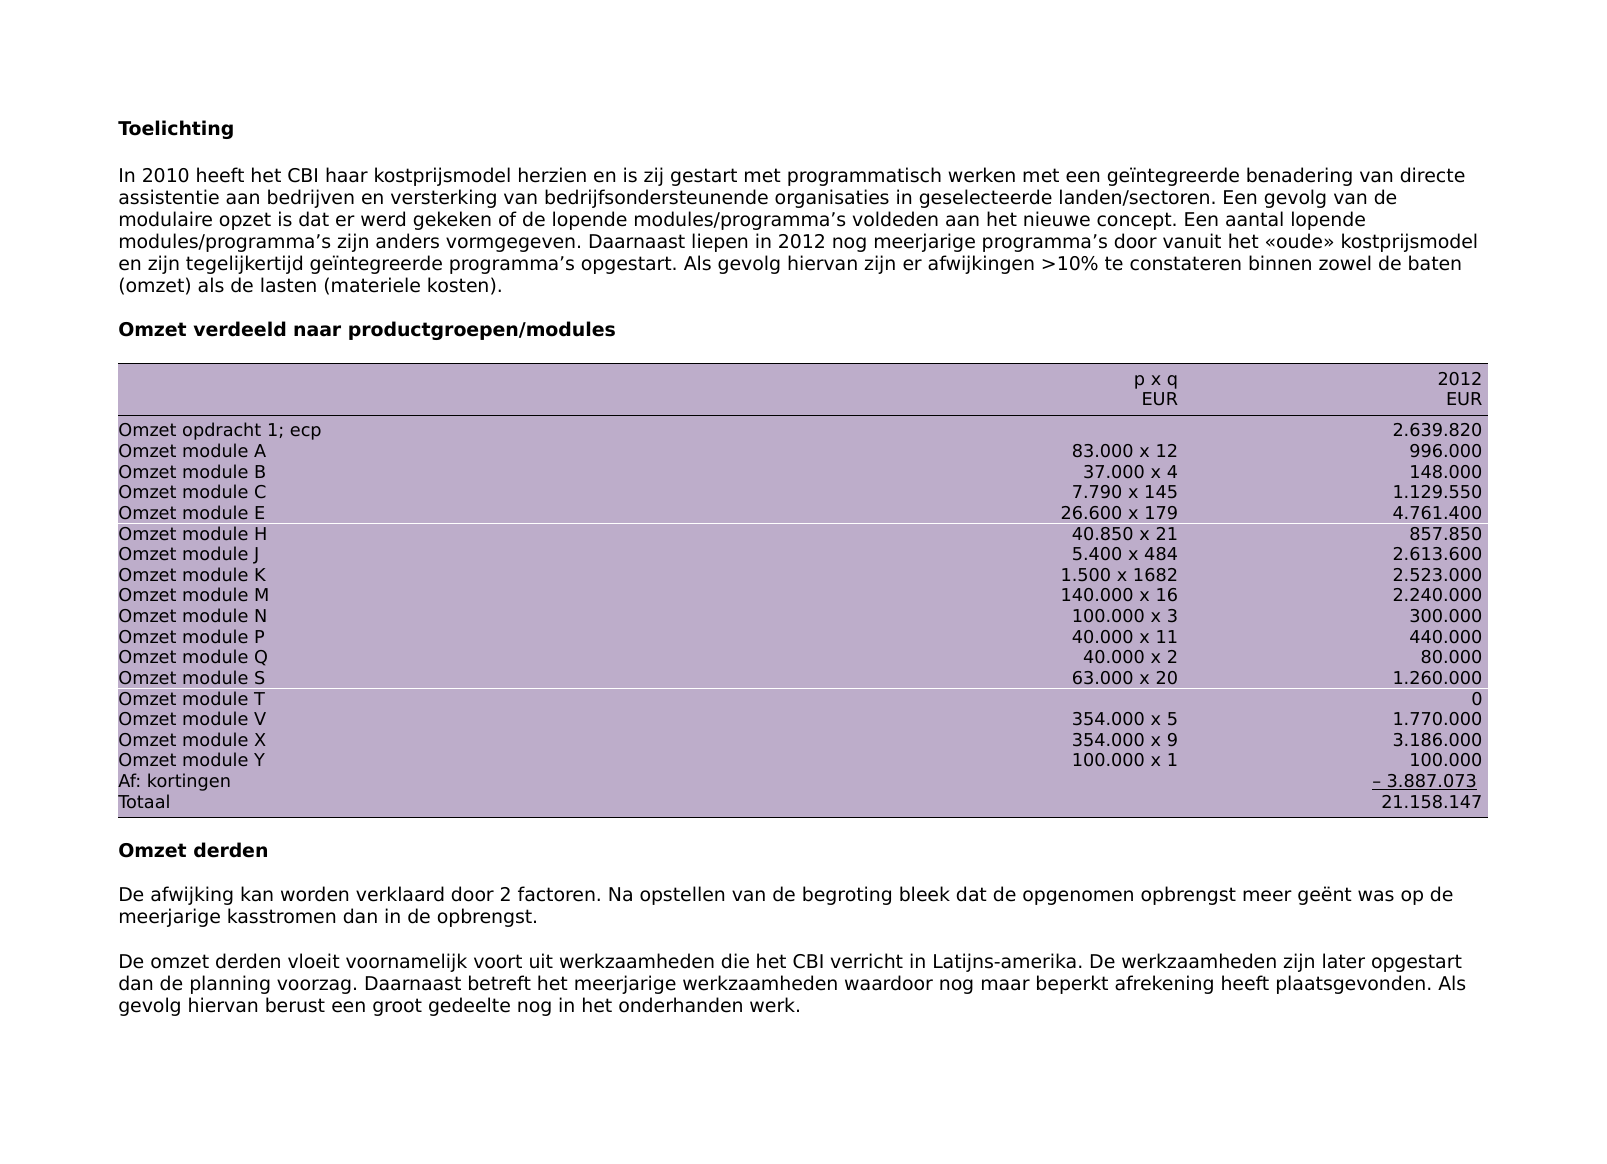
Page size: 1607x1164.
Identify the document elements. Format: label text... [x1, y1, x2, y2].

table_cell 440.000 [1184, 627, 1488, 647]
table_cell 4.761.400 [1184, 503, 1488, 523]
table_cell 63.000 x 20 [879, 668, 1184, 688]
table_cell 1.500 x 1682 [879, 565, 1184, 585]
table_cell 1.129.550 [1184, 482, 1488, 503]
table_cell Omzet module N [118, 606, 879, 627]
table_cell 26.600 x 179 [879, 503, 1184, 523]
table_cell Omzet module H [118, 524, 879, 544]
table_cell Omzet module M [118, 585, 879, 606]
table_cell [879, 771, 1184, 792]
table_cell 857.850 [1184, 524, 1488, 544]
table_cell [879, 689, 1184, 709]
table_cell Omzet module C [118, 482, 879, 503]
table_cell 100.000 x 3 [879, 606, 1184, 627]
subtitle Omzet verdeeld naar productgroepen/modules [118, 319, 1488, 341]
table_cell Af: kortingen [118, 771, 879, 792]
table_cell 0 [1184, 689, 1488, 709]
table_cell 3.186.000 [1184, 730, 1488, 750]
table_header [118, 364, 879, 389]
table_cell Totaal [118, 792, 879, 817]
table_cell 1.260.000 [1184, 668, 1488, 688]
table_cell Omzet module B [118, 462, 879, 482]
subtitle Omzet derden [118, 840, 1488, 862]
table_cell 40.000 x 2 [879, 647, 1184, 668]
table_cell Omzet module Q [118, 647, 879, 668]
table_cell 2.639.820 [1184, 416, 1488, 441]
table_cell Omzet module A [118, 441, 879, 462]
table_cell 148.000 [1184, 462, 1488, 482]
table_cell 7.790 x 145 [879, 482, 1184, 503]
table_cell Omzet module T [118, 689, 879, 709]
table_cell 37.000 x 4 [879, 462, 1184, 482]
table_cell 1.770.000 [1184, 709, 1488, 730]
table_cell 300.000 [1184, 606, 1488, 627]
text In 2010 heeft het CBI haar kostprijsmodel herzien en is zij gestart met programmatisch werken met een geïntegreerde benadering van directe assistentie aan bedrijven en versterking van bedrijfsondersteunende organisaties in geselecteerde landen/sectoren. Een gevolg van de modulaire opzet is dat er werd gekeken of de lopende modules/programma’s voldeden aan het nieuwe concept. Een aantal lopende modules/programma’s zijn anders vormgegeven. Daarnaast liepen in 2012 nog meerjarige programma’s door vanuit het «oude» kostprijsmodel en zijn tegelijkertijd geïntegreerde programma’s opgestart. Als gevolg hiervan zijn er afwijkingen >10% te constateren binnen zowel de baten (omzet) als de lasten (materiele kosten). [118, 165, 1488, 297]
table_cell Omzet opdracht 1; ecp [118, 416, 879, 441]
table_cell Omzet module X [118, 730, 879, 750]
table_cell 996.000 [1184, 441, 1488, 462]
table_cell 100.000 [1184, 750, 1488, 771]
table_cell EUR [879, 389, 1184, 415]
text De afwijking kan worden verklaard door 2 factoren. Na opstellen van de begroting bleek dat de opgenomen opbrengst meer geënt was op de meerjarige kasstromen dan in de opbrengst. [118, 884, 1488, 928]
table_cell Omzet module S [118, 668, 879, 688]
table_cell 2.613.600 [1184, 544, 1488, 565]
table_cell – 3.887.073 [1184, 771, 1488, 792]
table_cell Omzet module K [118, 565, 879, 585]
table_cell [879, 416, 1184, 441]
table_cell 83.000 x 12 [879, 441, 1184, 462]
table_cell Omzet module E [118, 503, 879, 523]
table_cell EUR [1184, 389, 1488, 415]
table_cell 5.400 x 484 [879, 544, 1184, 565]
table_header p x q [879, 364, 1184, 389]
table_cell 100.000 x 1 [879, 750, 1184, 771]
table_cell 354.000 x 5 [879, 709, 1184, 730]
table_cell [118, 389, 879, 415]
table_cell 21.158.147 [1184, 792, 1488, 817]
table_cell 80.000 [1184, 647, 1488, 668]
table_header 2012 [1184, 364, 1488, 389]
table_cell 140.000 x 16 [879, 585, 1184, 606]
table_cell Omzet module P [118, 627, 879, 647]
table_cell [879, 792, 1184, 817]
table_cell 2.240.000 [1184, 585, 1488, 606]
table_cell 354.000 x 9 [879, 730, 1184, 750]
text De omzet derden vloeit voornamelijk voort uit werkzaamheden die het CBI verricht in Latijns-amerika. De werkzaamheden zijn later opgestart dan de planning voorzag. Daarnaast betreft het meerjarige werkzaamheden waardoor nog maar beperkt afrekening heeft plaatsgevonden. Als gevolg hiervan berust een groot gedeelte nog in het onderhanden werk. [118, 951, 1488, 1016]
table_cell Omzet module V [118, 709, 879, 730]
table_cell Omzet module J [118, 544, 879, 565]
table_cell Omzet module Y [118, 750, 879, 771]
table_cell 2.523.000 [1184, 565, 1488, 585]
table_cell 40.850 x 21 [879, 524, 1184, 544]
subtitle Toelichting [118, 118, 1488, 140]
table_cell 40.000 x 11 [879, 627, 1184, 647]
